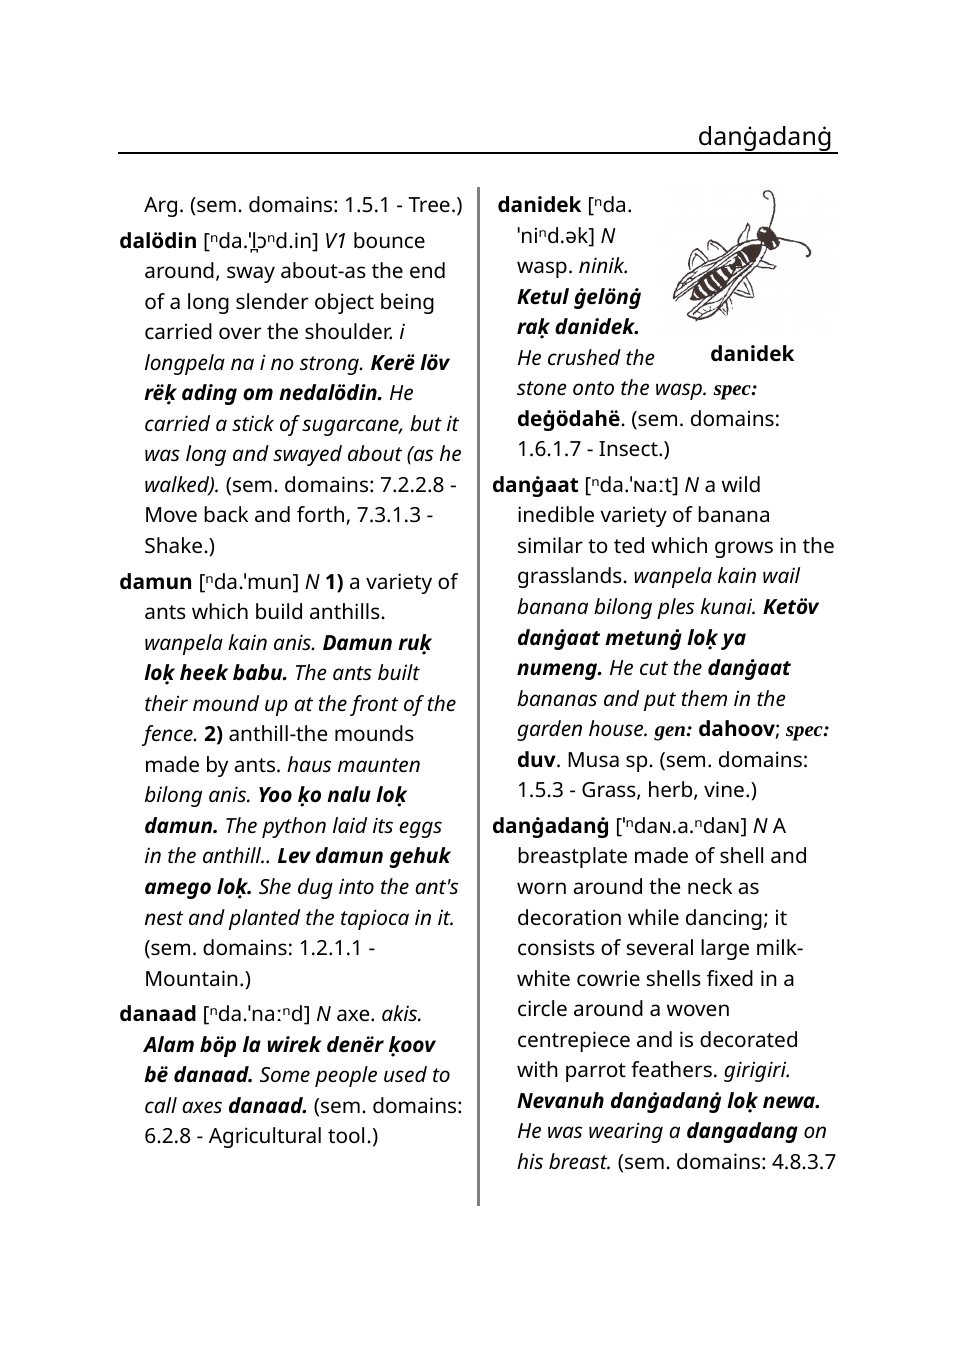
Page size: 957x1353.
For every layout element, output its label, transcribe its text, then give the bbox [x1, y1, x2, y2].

text Arg. (sem. domains: 1.5.1 - Tree.) [119, 188, 465, 223]
text damun [ⁿda.ˈmun] N 1) a variety of ants which build anthills. wanpela kain anis. Damun ruḳ loḳ heek babu. The ants built their mound up at the front of the fence. 2) anthill-the mounds made by ants. haus maunten bilong anis. Yoo ḳo nalu loḳ damun. The python laid its eggs in the anthill.. Lev damun gehuk amego loḳ. She dug into the ant's nest and planted the tapioca in it. (sem. domains: 1.2.1.1 - Mountain.) [119, 564, 465, 996]
picture [657, 187, 839, 337]
text danġaat [ⁿda.ˈɴaːt] N a wild inedible variety of banana similar to ted which grows in the grasslands. wanpela kain wail banana bilong ples kunai. Ketöv danġaat metunġ loḳ ya numeng. He cut the danġaat bananas and put them in the garden house. gen: dahoov; spec: duv. Musa sp. (sem. domains: 1.5.3 - Grass, herb, vine.) [492, 467, 837, 808]
text danġadanġ [ˈⁿdaɴ.a.ⁿdaɴ] N A breastplate made of shell and worn around the neck as decoration while dancing; it consists of several large milk-white cowrie shells fixed in a circle around a woven centrepiece and is decorated with parrot feathers. girigiri. Nevanuh danġadanġ loḳ newa. He was wearing a dangadang on his breast. (sem. domains: 4.8.3.7 [492, 808, 837, 1179]
text danaad [ⁿda.ˈnaːⁿd] N axe. akis. Alam böp la wirek denër ḳoov bë danaad. Some people used to call axes danaad. (sem. domains: 6.2.8 - Agricultural tool.) [119, 996, 465, 1154]
text dalödin [ⁿda.ˈl̪ɔⁿd.in] V1 bounce around, sway about-as the end of a long slender object being carried over the shoulder. i longpela na i no strong. Kerë löv rëḳ ading om nedalödin. He carried a stick of sugarcane, but it was long and swayed about (as he walked). (sem. domains: 7.2.2.8 - Move back and forth, 7.3.1.3 - Shake.) [119, 223, 465, 564]
text danidek [667, 337, 837, 372]
text danidek [ⁿda.ˈniⁿd.ək] N wasp. ninik. Ketul ġelönġ raḳ danidek. He crushed the stone onto the wasp. spec: deġödahë. (sem. domains: 1.6.1.7 - Insect.) [492, 337, 837, 467]
